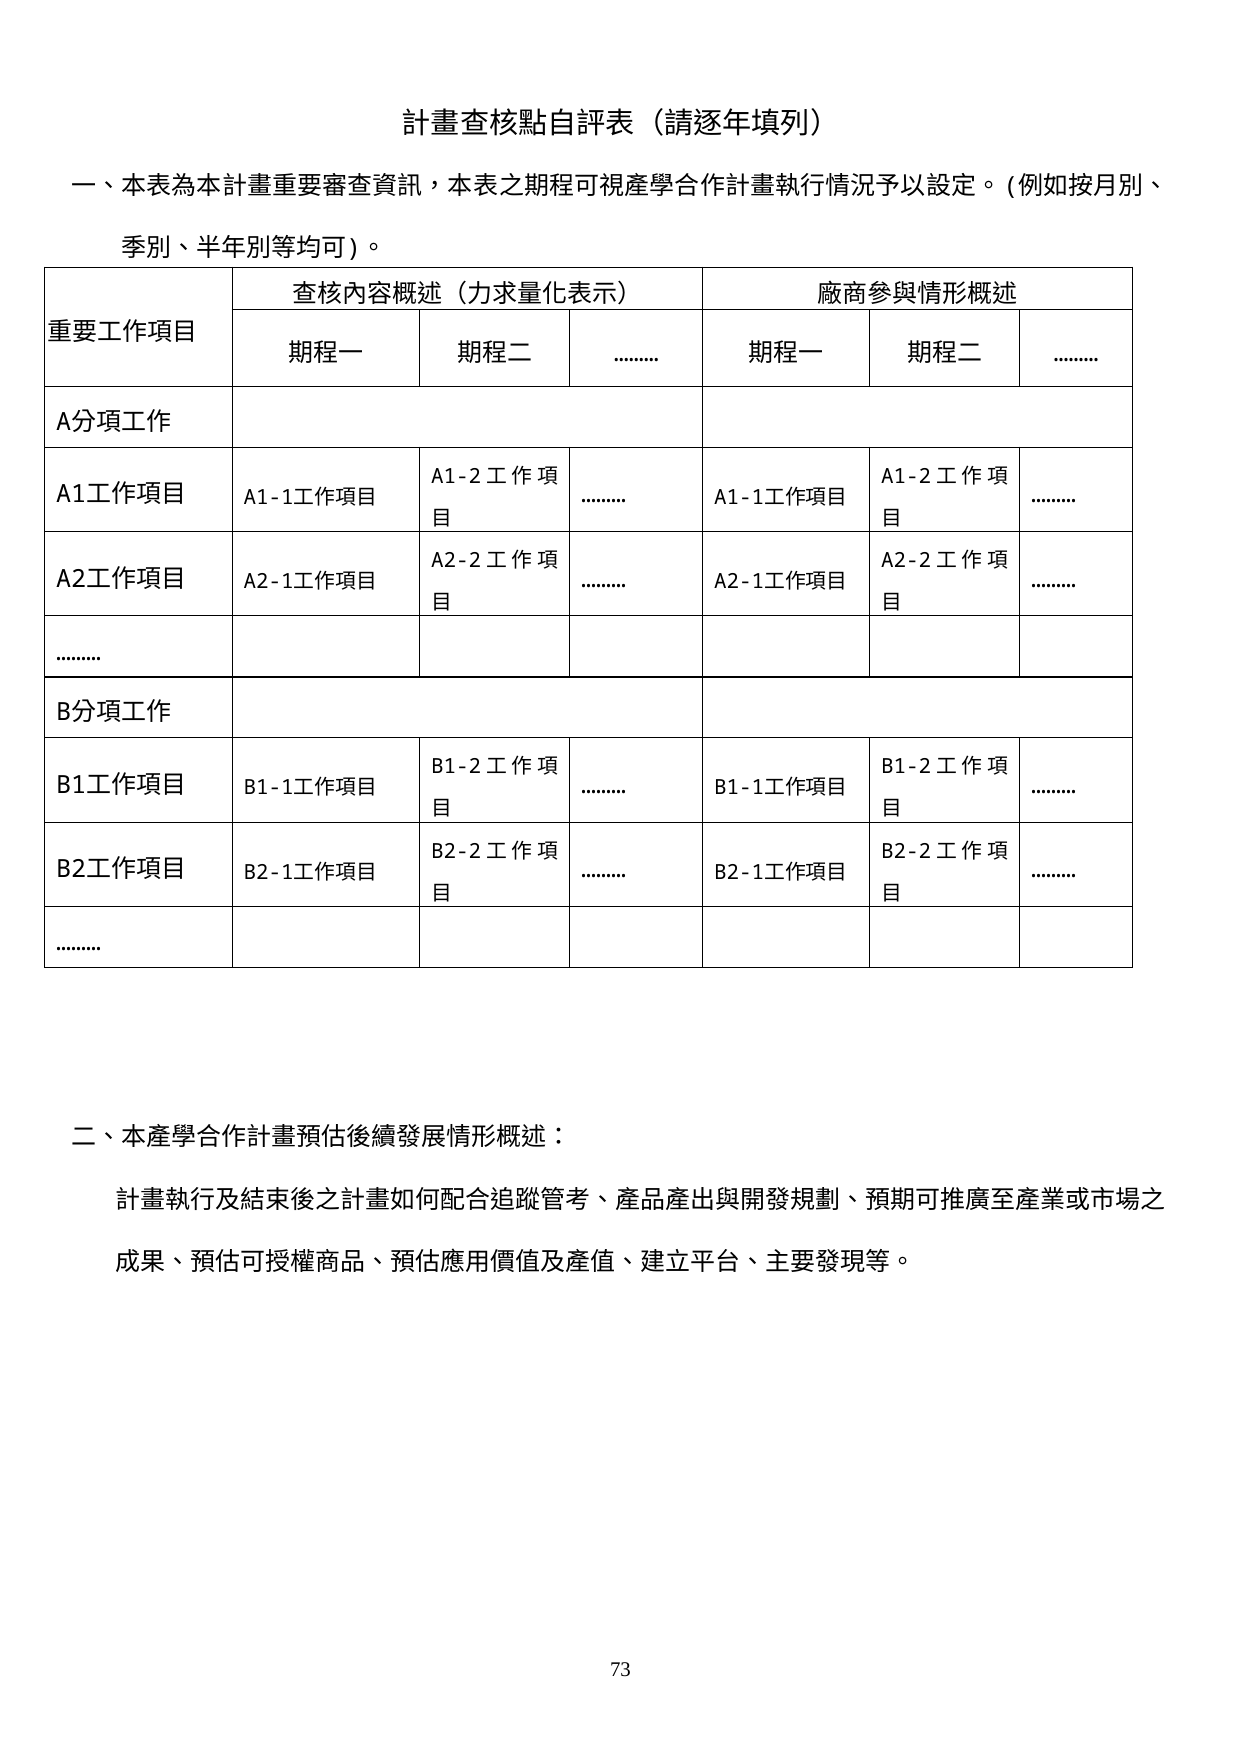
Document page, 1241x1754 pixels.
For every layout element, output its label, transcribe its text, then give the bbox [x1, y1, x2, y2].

table_cell [233, 678, 702, 737]
table_cell [703, 678, 1132, 737]
table_cell A1-1工作項目 [703, 448, 869, 531]
table_cell B1工作項目 [45, 738, 232, 822]
table_cell [1020, 907, 1132, 967]
table_cell [870, 616, 1019, 676]
table_cell A2-2工作項目 [870, 532, 1019, 615]
table_cell 期程二 [420, 310, 569, 386]
table_cell [703, 907, 869, 967]
table_cell B2-1工作項目 [233, 823, 419, 906]
table_cell B分項工作 [45, 678, 232, 737]
table_cell ……… [1020, 532, 1132, 615]
table_cell 期程一 [233, 310, 419, 386]
table_cell A1-2工作項目 [870, 448, 1019, 531]
table_cell [570, 616, 702, 676]
table_cell ……… [45, 907, 232, 967]
table_cell ……… [570, 823, 702, 906]
table_cell B2工作項目 [45, 823, 232, 906]
table_cell ……… [1020, 738, 1132, 822]
table_cell A1-2工作項目 [420, 448, 569, 531]
table_cell [420, 616, 569, 676]
table_cell B1-1工作項目 [233, 738, 419, 822]
table_cell B1-2工作項目 [870, 738, 1019, 822]
table_cell ……… [570, 532, 702, 615]
table_cell [703, 616, 869, 676]
table_header 重要工作項目 [45, 268, 232, 386]
table_cell A1-1工作項目 [233, 448, 419, 531]
table_cell B1-2工作項目 [420, 738, 569, 822]
table_cell ……… [1020, 448, 1132, 531]
table_cell ……… [1020, 823, 1132, 906]
table_cell [703, 387, 1132, 447]
table_cell [233, 387, 702, 447]
table_header 廠商參與情形概述 [703, 268, 1132, 309]
text 一、本表為本計畫重要審查資訊，本表之期程可視產學合作計畫執行情況予以設定。(例如按月別、季別、半年別等均可)。 [71, 142, 1169, 267]
table_cell [420, 907, 569, 967]
table_cell A分項工作 [45, 387, 232, 447]
table_cell B2-2工作項目 [870, 823, 1019, 906]
table_cell ……… [570, 738, 702, 822]
table_cell A2-2工作項目 [420, 532, 569, 615]
table_cell A1工作項目 [45, 448, 232, 531]
table_cell A2-1工作項目 [233, 532, 419, 615]
table_cell B2-2工作項目 [420, 823, 569, 906]
table_cell [570, 907, 702, 967]
table_cell A2-1工作項目 [703, 532, 869, 615]
table_cell 期程二 [870, 310, 1019, 386]
table_cell A2工作項目 [45, 532, 232, 615]
table_header 查核內容概述（力求量化表示） [233, 268, 702, 309]
text 計畫執行及結束後之計畫如何配合追蹤管考、產品產出與開發規劃、預期可推廣至產業或市場之成果、預估可授權商品、預估應用價值及產值、建立平台、主要發現等。 [115, 1156, 1169, 1281]
table_cell B2-1工作項目 [703, 823, 869, 906]
table_cell [1020, 616, 1132, 676]
table_cell 期程一 [703, 310, 869, 386]
table_cell [233, 907, 419, 967]
table_cell ……… [1020, 310, 1132, 386]
table_cell ……… [570, 310, 702, 386]
table_cell ……… [45, 616, 232, 676]
table_cell ……… [570, 448, 702, 531]
table_cell [870, 907, 1019, 967]
text 二、本產學合作計畫預估後續發展情形概述： [71, 1093, 1169, 1156]
text 計畫查核點自評表（請逐年填列） [71, 79, 1169, 142]
table_cell [233, 616, 419, 676]
table_cell B1-1工作項目 [703, 738, 869, 822]
